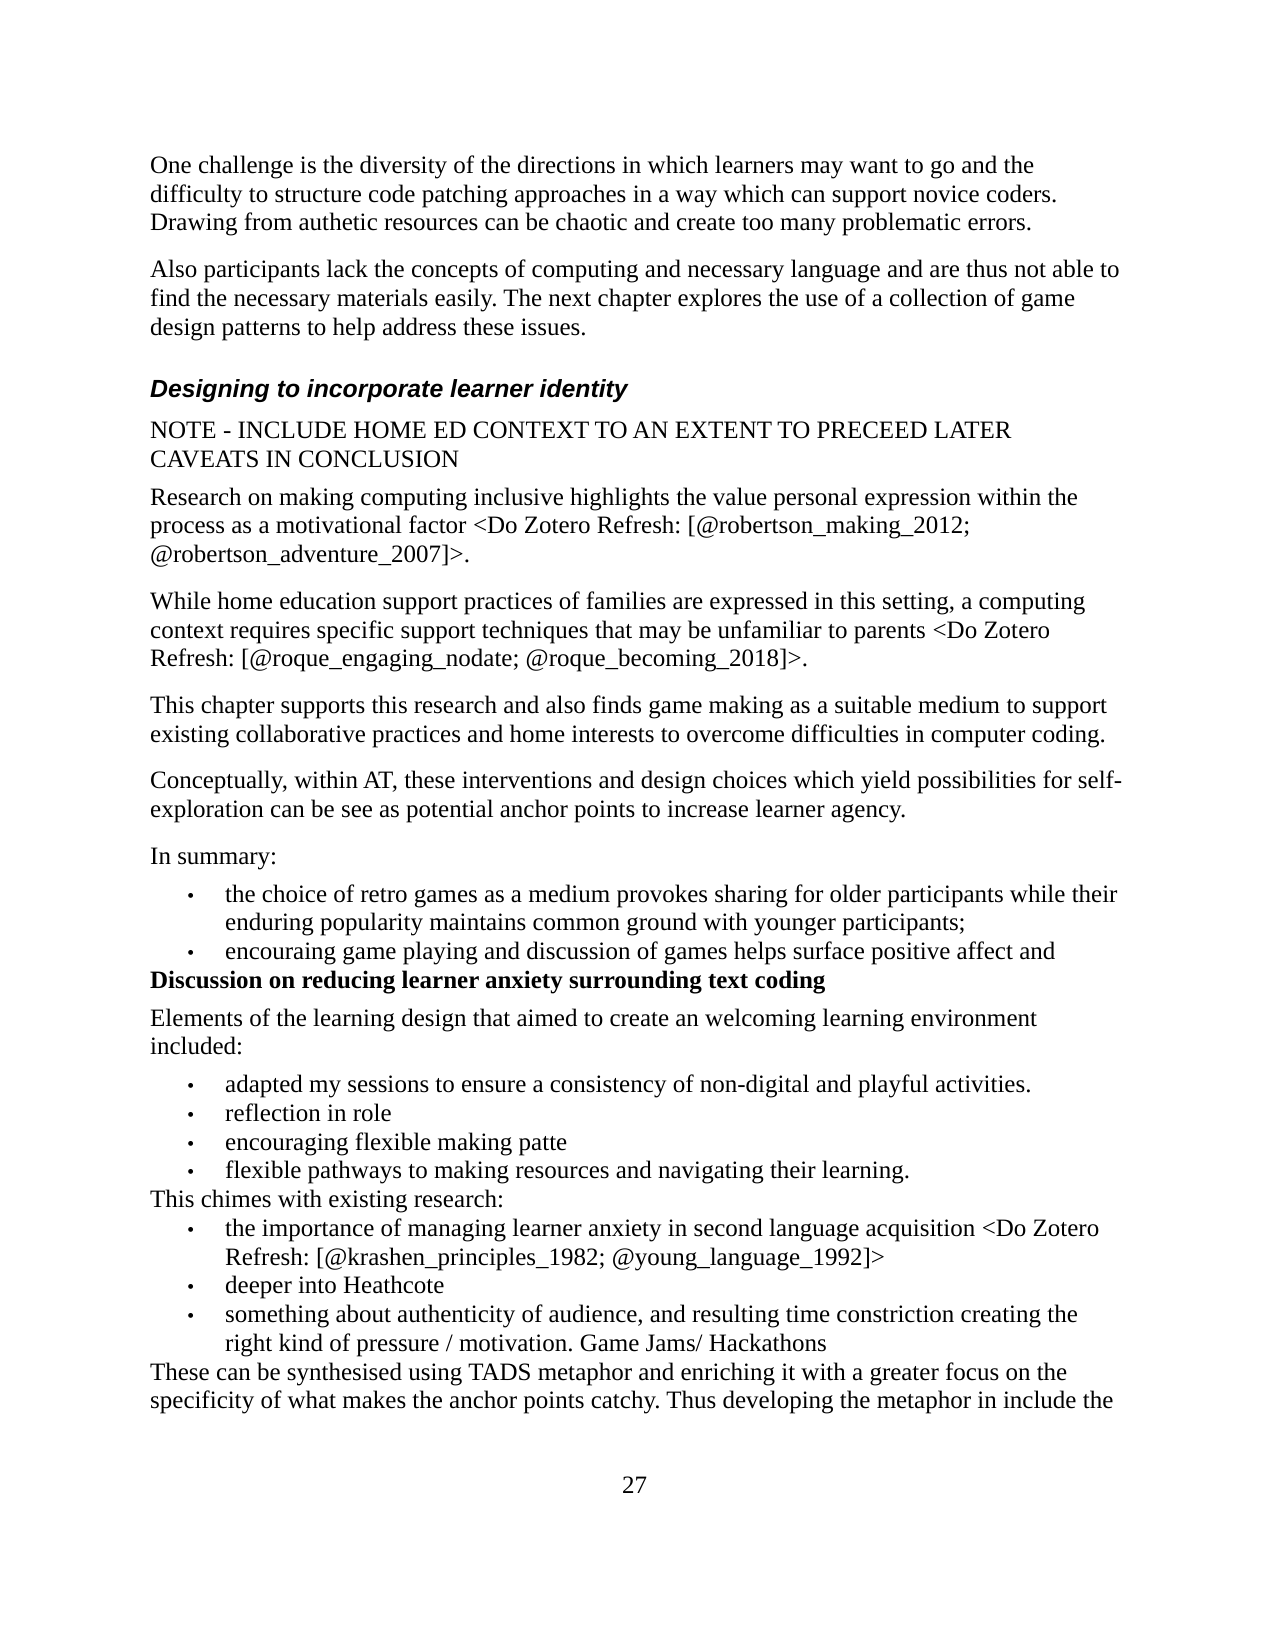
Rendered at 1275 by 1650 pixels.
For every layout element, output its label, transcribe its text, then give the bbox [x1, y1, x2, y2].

text Discussion on reducing learner anxiety surrounding text coding [150, 965, 1125, 994]
text While home education support practices of families are expressed in this setting, a computing context requires specific support techniques that may be unfamiliar to parents <Do Zotero Refresh: [@roque_engaging_nodate; @roque_becoming_2018]>. [150, 586, 1125, 672]
list encouraging flexible making patte [187, 1127, 1125, 1155]
subtitle Designing to incorporate learner identity [150, 374, 1125, 403]
text These can be synthesised using TADS metaphor and enriching it with a greater focus on the specificity of what makes the anchor points catchy. Thus developing the metaphor in include the [150, 1357, 1125, 1414]
text In summary: [150, 841, 1125, 870]
list something about authenticity of audience, and resulting time constriction creating the right kind of pressure / motivation. Game Jams/ Hackathons [187, 1299, 1125, 1357]
list reflection in role [187, 1098, 1125, 1127]
list the importance of managing learner anxiety in second language acquisition <Do Zotero Refresh: [@krashen_principles_1982; @young_language_1992]> [187, 1213, 1125, 1270]
list encouraing game playing and discussion of games helps surface positive affect and [187, 936, 1125, 965]
list the choice of retro games as a medium provokes sharing for older participants while their enduring popularity maintains common ground with younger participants; [187, 879, 1125, 936]
text Also participants lack the concepts of computing and necessary language and are thus not able to find the necessary materials easily. The next chapter explores the use of a collection of game design patterns to help address these issues. [150, 254, 1125, 340]
text Research on making computing inclusive highlights the value personal expression within the process as a motivational factor <Do Zotero Refresh: [@robertson_making_2012; @robertson_adventure_2007]>. [150, 482, 1125, 568]
text NOTE - INCLUDE HOME ED CONTEXT TO AN EXTENT TO PRECEED LATER CAVEATS IN CONCLUSION [150, 415, 1125, 473]
list flexible pathways to making resources and navigating their learning. [187, 1155, 1125, 1184]
list deeper into Heathcote [187, 1270, 1125, 1299]
text This chapter supports this research and also finds game making as a suitable medium to support existing collaborative practices and home interests to overcome difficulties in computer coding. [150, 690, 1125, 748]
text Elements of the learning design that aimed to create an welcoming learning environment included: [150, 1003, 1125, 1060]
text This chimes with existing research: [150, 1184, 1125, 1213]
text Conceptually, within AT, these interventions and design choices which yield possibilities for self-exploration can be see as potential anchor points to increase learner agency. [150, 766, 1125, 823]
list adapted my sessions to ensure a consistency of non-digital and playful activities. [187, 1069, 1125, 1098]
text One challenge is the diversity of the directions in which learners may want to go and the difficulty to structure code patching approaches in a way which can support novice coders. Drawing from authetic resources can be chaotic and create too many problematic errors. [150, 150, 1125, 236]
